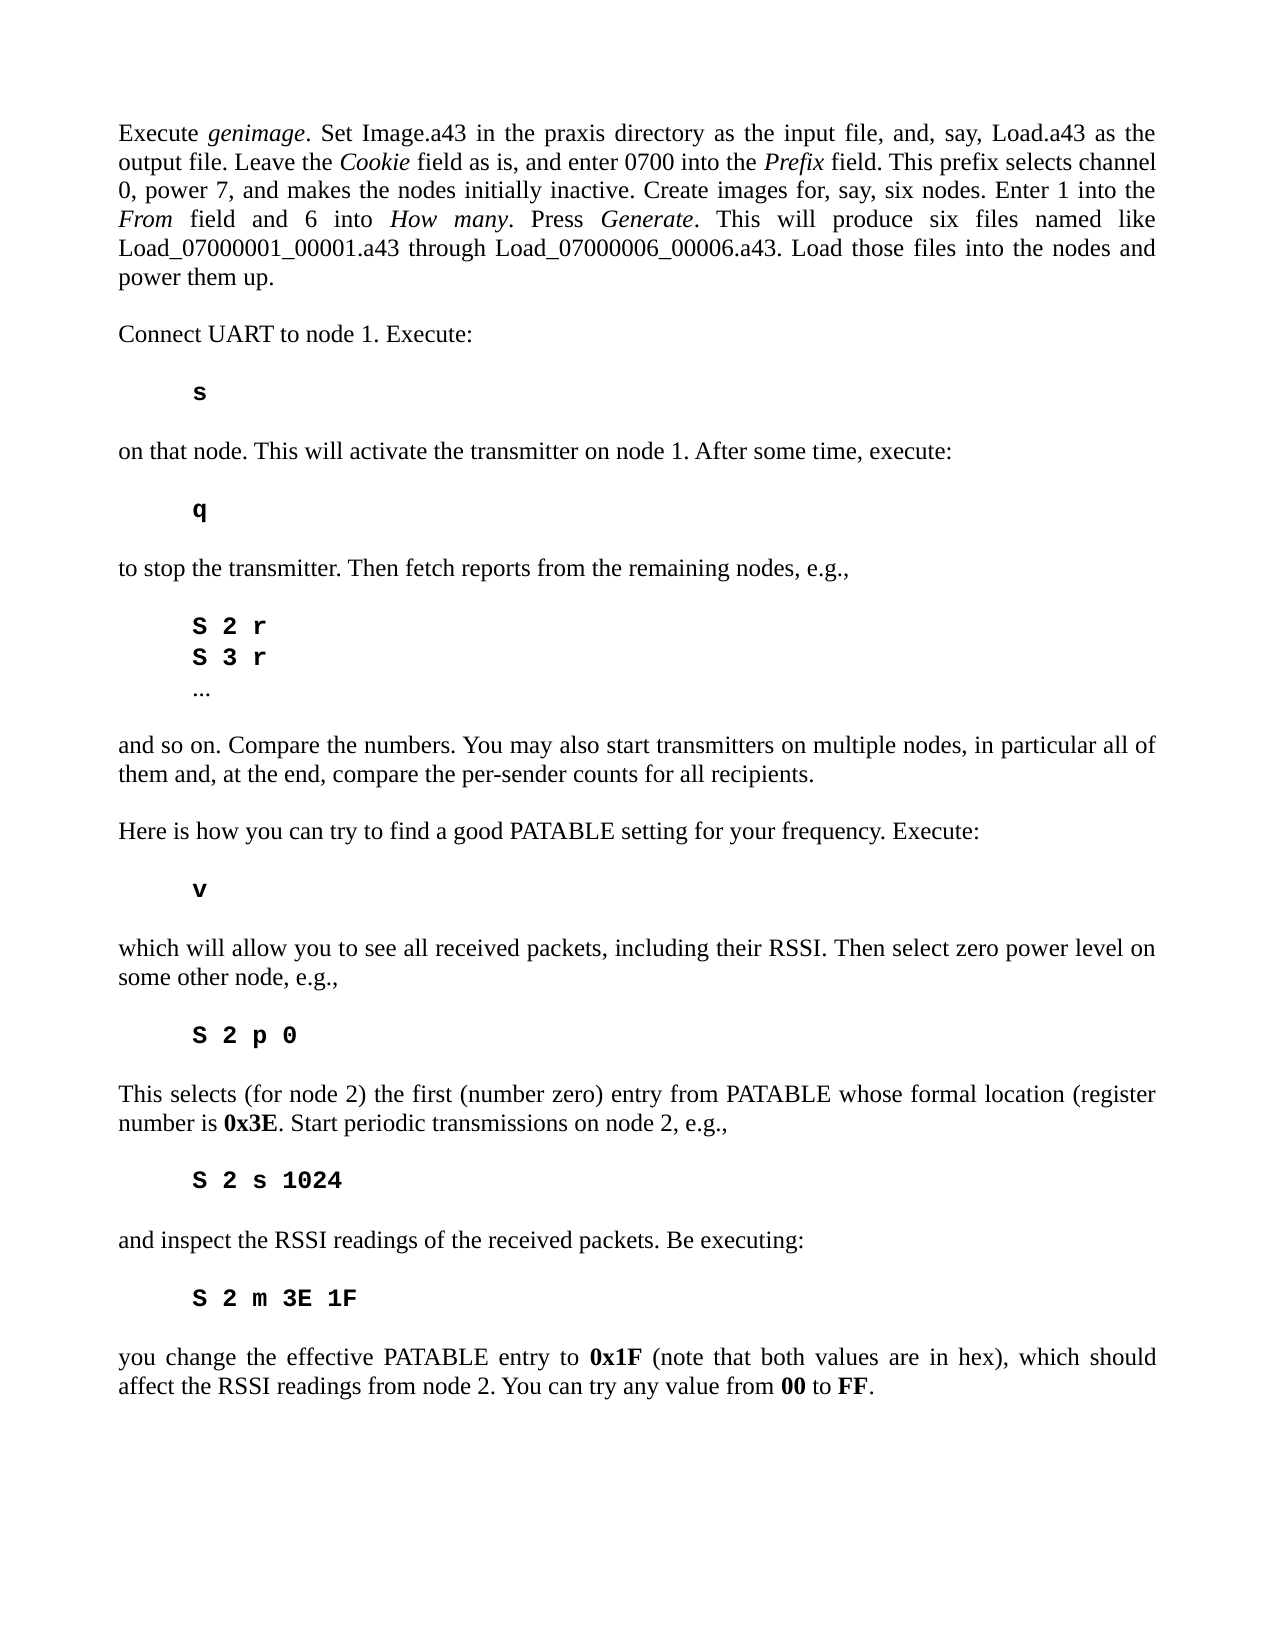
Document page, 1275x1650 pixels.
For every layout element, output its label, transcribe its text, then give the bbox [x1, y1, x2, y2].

text S 2 s 1024 [118, 1166, 1157, 1196]
text This selects (for node 2) the first (number zero) entry from PATABLE whose formal location (register number is 0x3E. Start periodic transmissions on node 2, e.g., [118, 1079, 1157, 1137]
text S 2 m 3E 1F [118, 1283, 1157, 1313]
text Connect UART to node 1. Execute: [118, 319, 1157, 348]
text and so on. Compare the numbers. You may also start transmitters on multiple nodes, in particular all of them and, at the end, compare the per-sender counts for all recipients. [118, 730, 1157, 788]
text and inspect the RSSI readings of the received packets. Be executing: [118, 1225, 1157, 1254]
text Here is how you can try to find a good PATABLE setting for your frequency. Execute: [118, 816, 1157, 845]
text S 2 r [118, 611, 1157, 642]
text on that node. This will activate the transmitter on node 1. After some time, execute: [118, 436, 1157, 465]
text S 3 r [118, 642, 1157, 673]
text v [118, 874, 1157, 905]
text ... [118, 673, 1157, 701]
text Execute genimage. Set Image.a43 in the praxis directory as the input file, and, say, Load.a43 as the output file. Leave the Cookie field as is, and enter 0700 into the Prefix field. This prefix selects channel 0, power 7, and makes the nodes initially inactive. Create images for, say, six nodes. Enter 1 into the From field and 6 into How many. Press Generate. This will produce six files named like Load_07000001_00001.a43 through Load_07000006_00006.a43. Load those files into the nodes and power them up. [118, 118, 1157, 291]
text s [118, 377, 1157, 408]
text q [118, 494, 1157, 525]
text S 2 p 0 [118, 1020, 1157, 1051]
text to stop the transmitter. Then fetch reports from the remaining nodes, e.g., [118, 553, 1157, 582]
text which will allow you to see all received packets, including their RSSI. Then select zero power level on some other node, e.g., [118, 933, 1157, 991]
text you change the effective PATABLE entry to 0x1F (note that both values are in hex), which should affect the RSSI readings from node 2. You can try any value from 00 to FF. [118, 1342, 1157, 1400]
